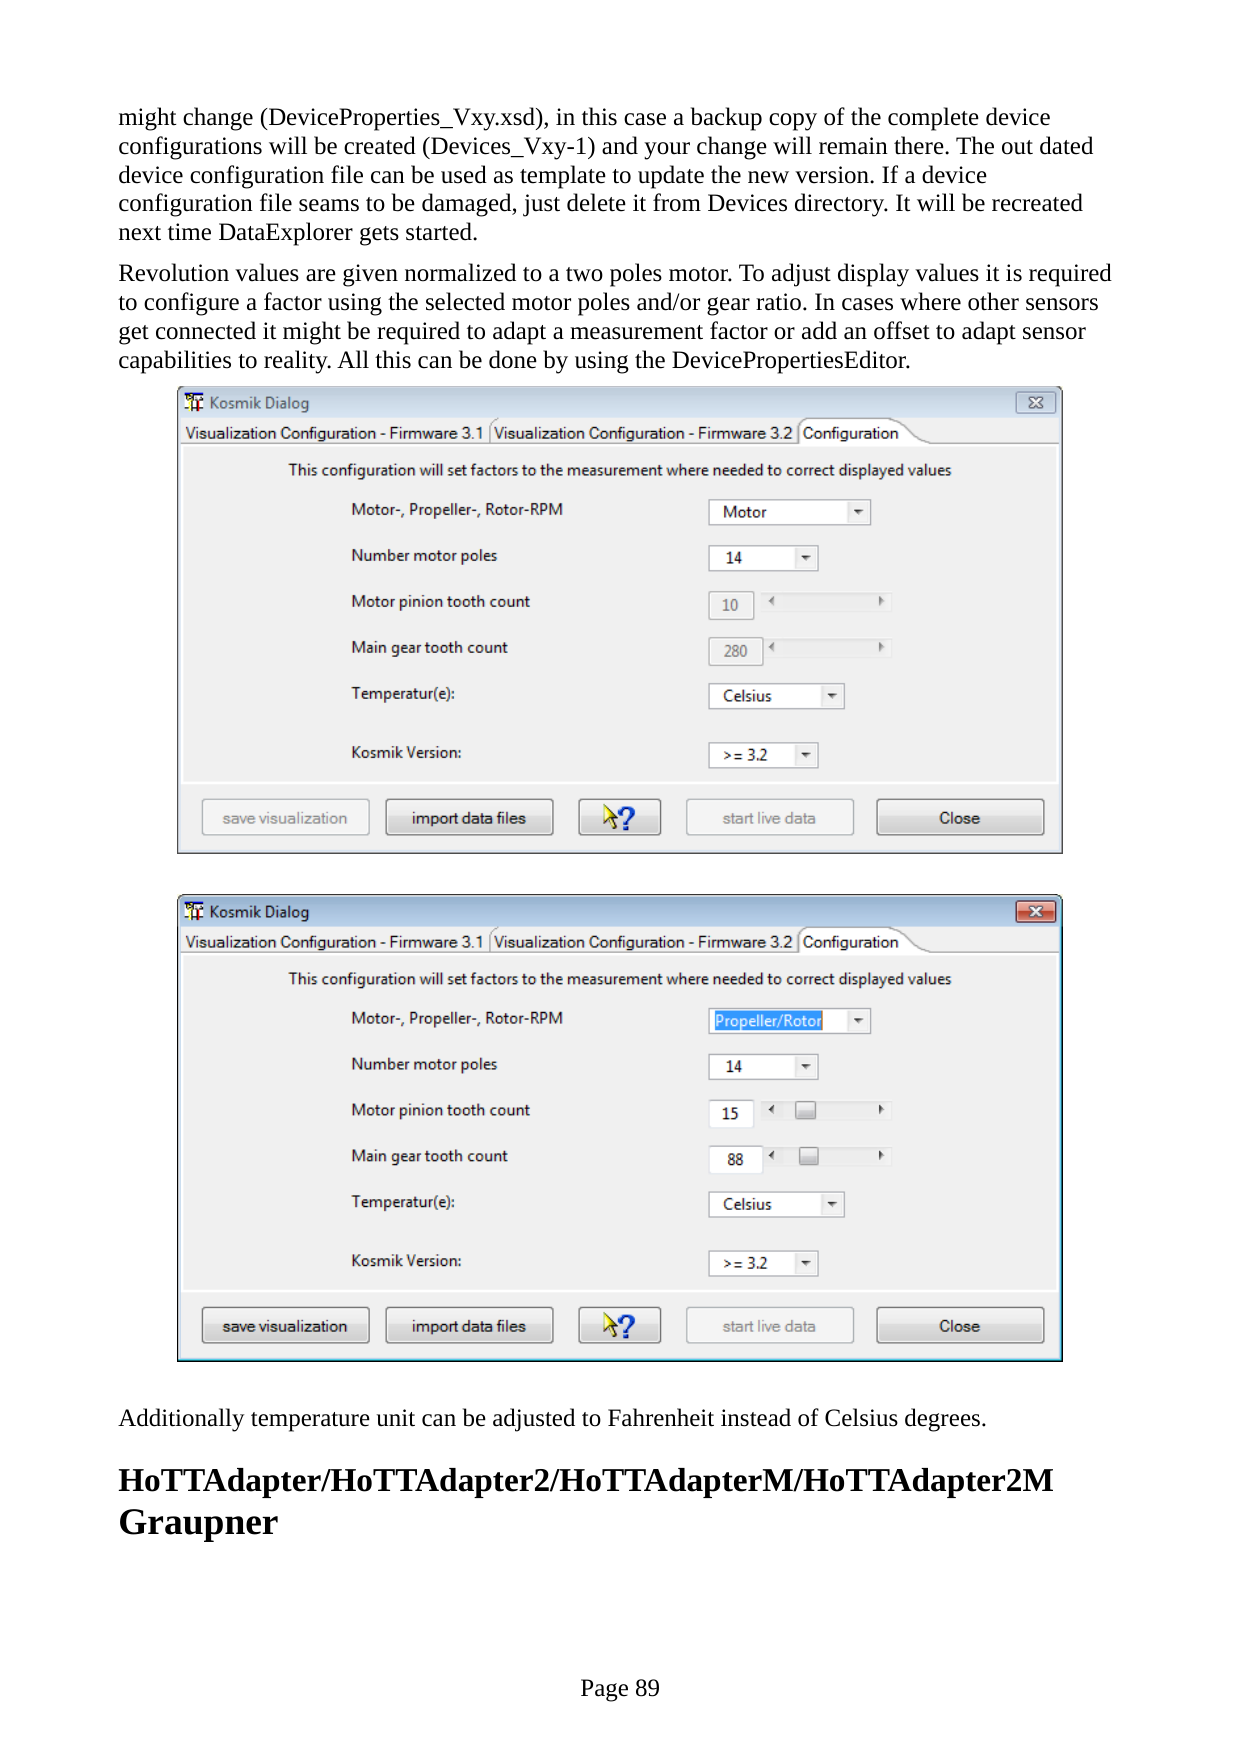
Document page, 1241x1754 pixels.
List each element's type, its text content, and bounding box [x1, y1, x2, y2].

text might change (DeviceProperties_Vxy.xsd), in this case a backup copy of the complete device configurations will be created (Devices_Vxy-1) and your change will remain there. The out dated device configuration file can be used as template to update the new version. If a device configuration file seams to be damaged, just delete it from Devices directory. It will be recreated next time DataExplorer gets started. [118, 102, 1122, 246]
text Additionally temperature unit can be adjusted to Fahrenheit instead of Celsius degrees. [118, 1403, 1122, 1431]
picture [177, 894, 1063, 1362]
picture [177, 386, 1063, 854]
text Revolution values are given normalized to a two poles motor. To adjust display values it is required to configure a factor using the selected motor poles and/or gear ratio. In cases where other sensors get connected it might be required to adapt a measurement factor or add an offset to adapt sensor capabilities to reality. All this can be done by using the DevicePropertiesEditor. [118, 258, 1122, 373]
subtitle HoTTAdapter/HoTTAdapter2/HoTTAdapterM/HoTTAdapter2M Graupner [118, 1456, 1122, 1543]
